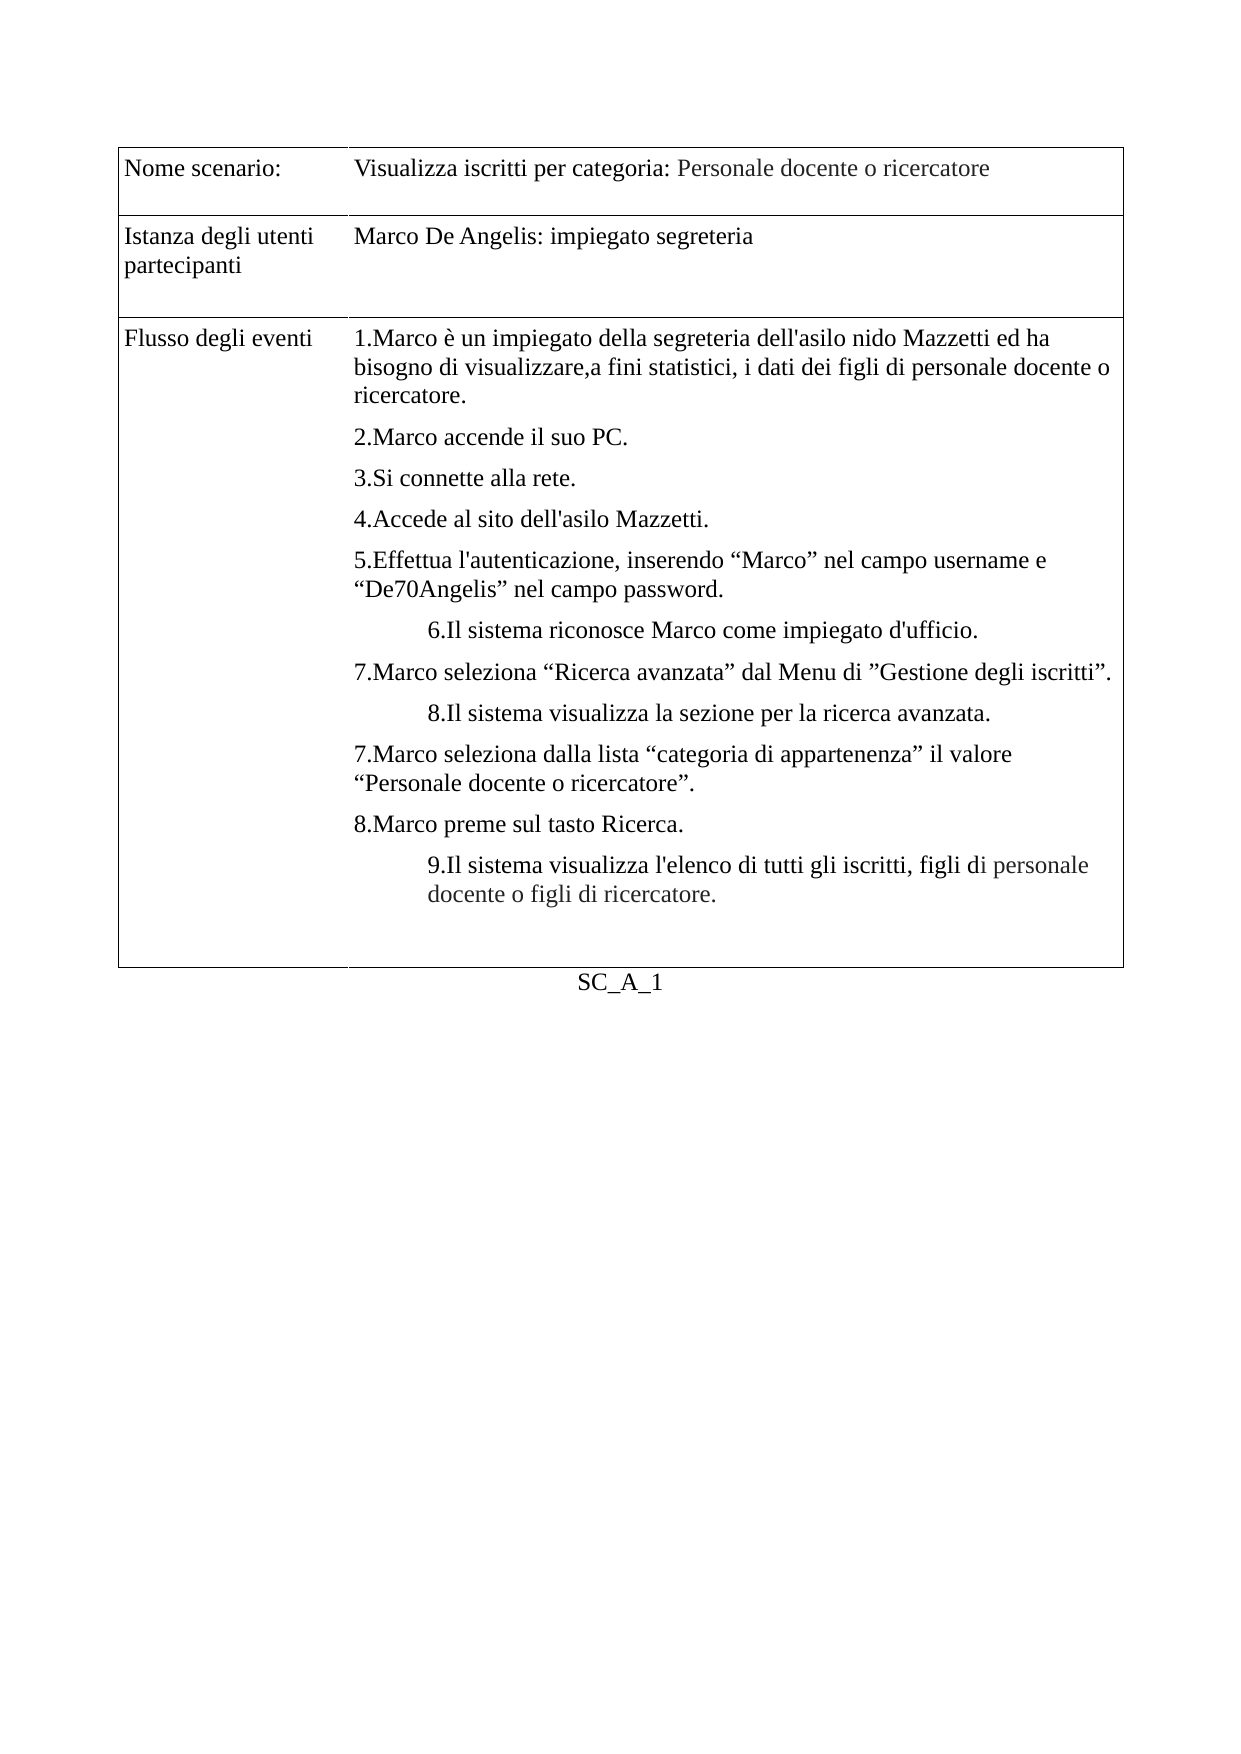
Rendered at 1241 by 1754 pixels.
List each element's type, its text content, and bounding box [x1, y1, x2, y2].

table_cell Istanza degli utenti partecipanti [119, 216, 348, 317]
text SC_A_1 [118, 968, 1122, 996]
table_cell 1.Marco è un impiegato della segreteria dell'asilo nido Mazzetti ed ha bisogno di visualizzare,a fini statistici, i dati dei figli di personale docente o ricercatore. 2.Marco accende il suo PC. 3.Si connette alla rete. 4.Accede al sito dell'asilo Mazzetti. 5.Effettua l'autenticazione, inserendo “Marco” nel campo username e “De70Angelis” nel campo password. 6.Il sistema riconosce Marco come impiegato d'ufficio. 7.Marco seleziona “Ricerca avanzata” dal Menu di ”Gestione degli iscritti”. 8.Il sistema visualizza la sezione per la ricerca avanzata. 7.Marco seleziona dalla lista “categoria di appartenenza” il valore “Personale docente o ricercatore”. 8.Marco preme sul tasto Ricerca. 9.Il sistema visualizza l'elenco di tutti gli iscritti, figli di personale docente o figli di ricercatore. [349, 318, 1123, 967]
table_cell Flusso degli eventi [119, 318, 348, 967]
table_header Nome scenario: [119, 148, 348, 215]
table_header Visualizza iscritti per categoria: Personale docente o ricercatore [349, 148, 1123, 215]
table_cell Marco De Angelis: impiegato segreteria [349, 216, 1123, 317]
